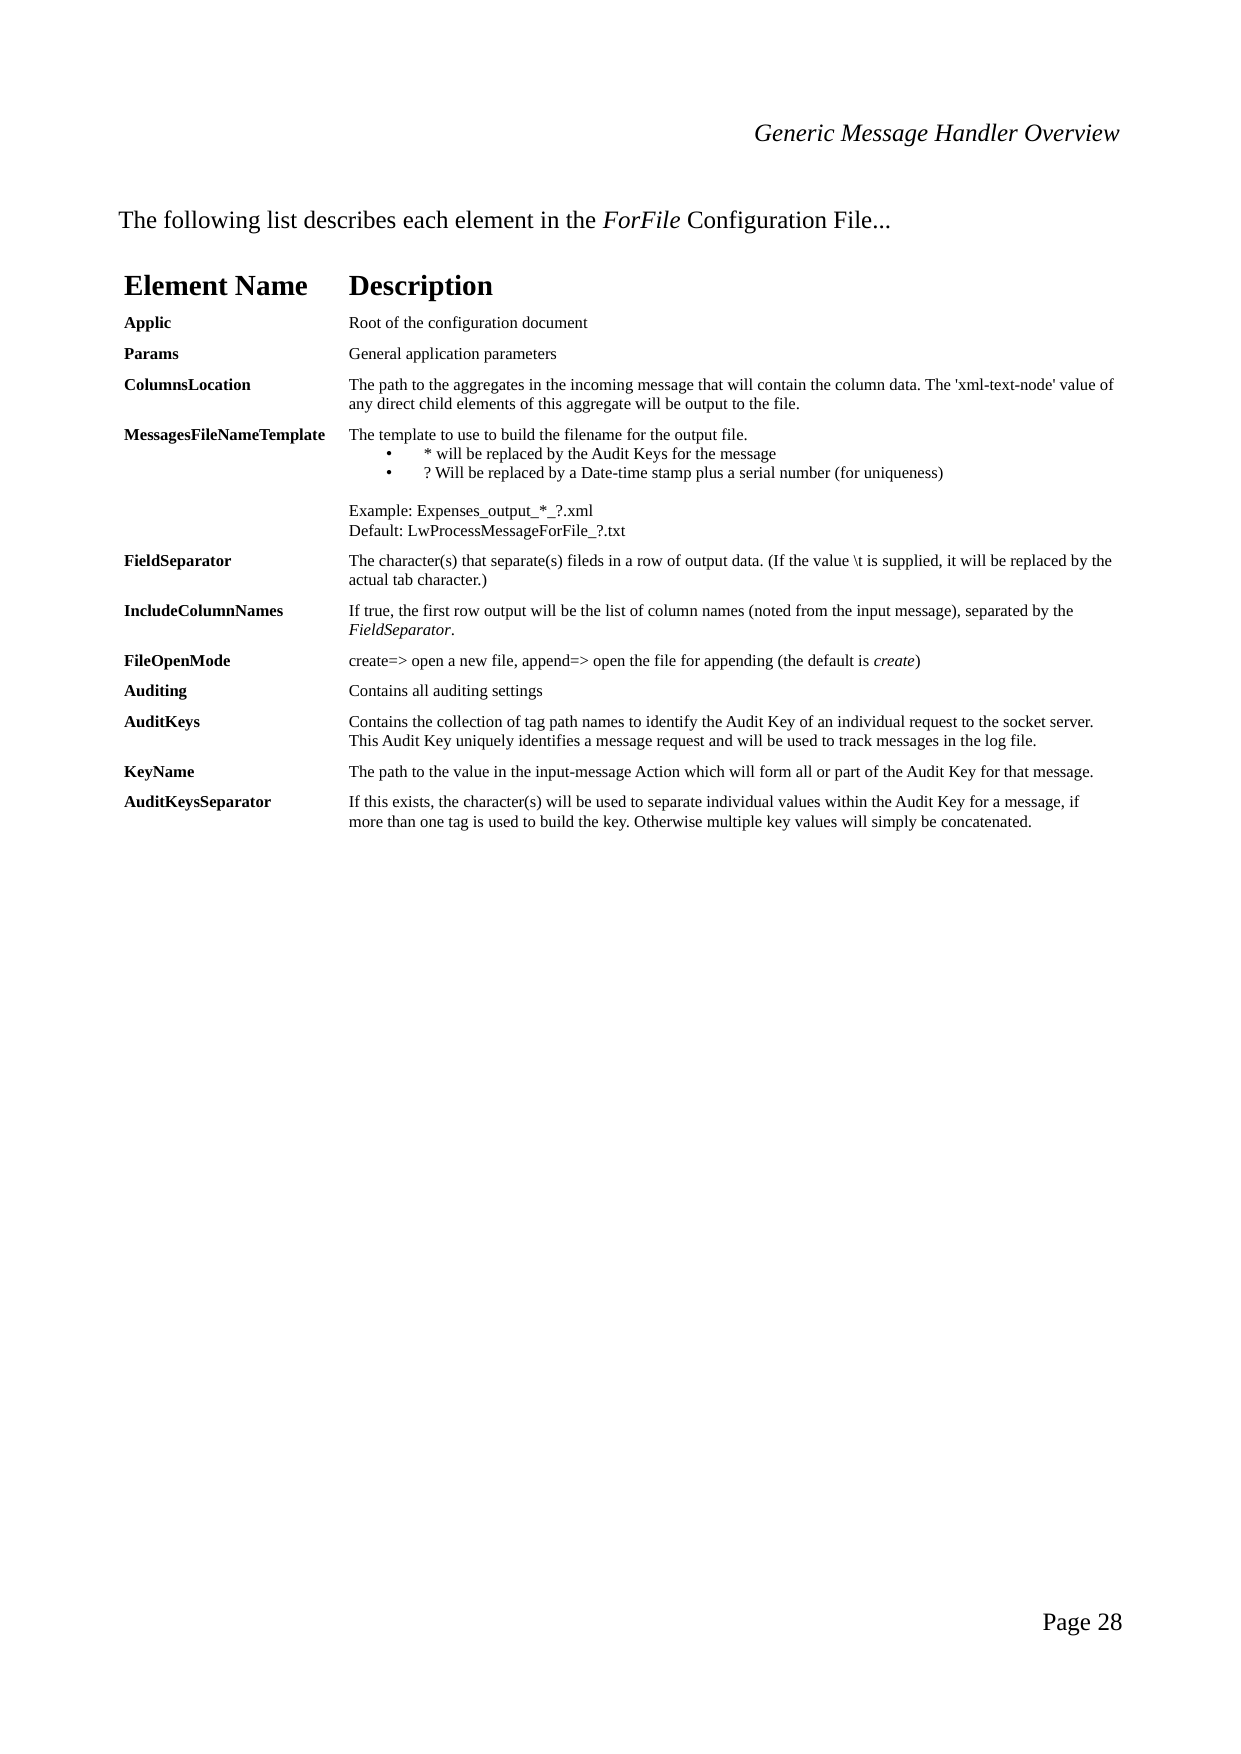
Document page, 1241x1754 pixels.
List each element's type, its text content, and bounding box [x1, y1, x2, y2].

table_cell AuditKeys [118, 706, 343, 756]
table_cell Contains the collection of tag path names to identify the Audit Key of an individual request to the socket server. This Audit Key uniquely identifies a message request and will be used to track messages in the log file. [343, 706, 1123, 756]
table_cell AuditKeysSeparator [118, 787, 343, 836]
table_cell The path to the aggregates in the incoming message that will contain the column data. The 'xml-text-node' value of any direct child elements of this aggregate will be output to the file. [343, 369, 1123, 419]
table_header Description [343, 263, 1123, 308]
table_cell Auditing [118, 676, 343, 706]
table_cell The path to the value in the input-message Action which will form all or part of the Audit Key for that message. [343, 756, 1123, 787]
table_cell FieldSeparator [118, 545, 343, 595]
table_cell The character(s) that separate(s) fileds in a row of output data. (If the value \t is supplied, it will be replaced by the actual tab character.) [343, 545, 1123, 595]
table_header Element Name [118, 263, 343, 308]
table_cell The template to use to build the filename for the output file. * will be replaced by the Audit Keys for the message ? Will be replaced by a Date-time stamp plus a serial number (for uniqueness) Example: Expenses_output_*_?.xml Default: LwProcessMessageForFile_?.txt [343, 419, 1123, 545]
table_cell Params [118, 338, 343, 369]
table_cell If this exists, the character(s) will be used to separate individual values within the Audit Key for a message, if more than one tag is used to build the key. Otherwise multiple key values will simply be concatenated. [343, 787, 1123, 836]
text The following list describes each element in the ForFile Configuration File... [118, 205, 1122, 234]
table_cell create=> open a new file, append=> open the file for appending (the default is create) [343, 645, 1123, 676]
table_cell If true, the first row output will be the list of column names (noted from the input message), separated by the FieldSeparator. [343, 595, 1123, 645]
table_cell Root of the configuration document [343, 308, 1123, 338]
table_cell IncludeColumnNames [118, 595, 343, 645]
table_cell FileOpenMode [118, 645, 343, 676]
table_cell MessagesFileNameTemplate [118, 419, 343, 545]
table_cell Contains all auditing settings [343, 676, 1123, 706]
table_cell KeyName [118, 756, 343, 787]
table_cell Applic [118, 308, 343, 338]
table_cell ColumnsLocation [118, 369, 343, 419]
table_cell General application parameters [343, 338, 1123, 369]
